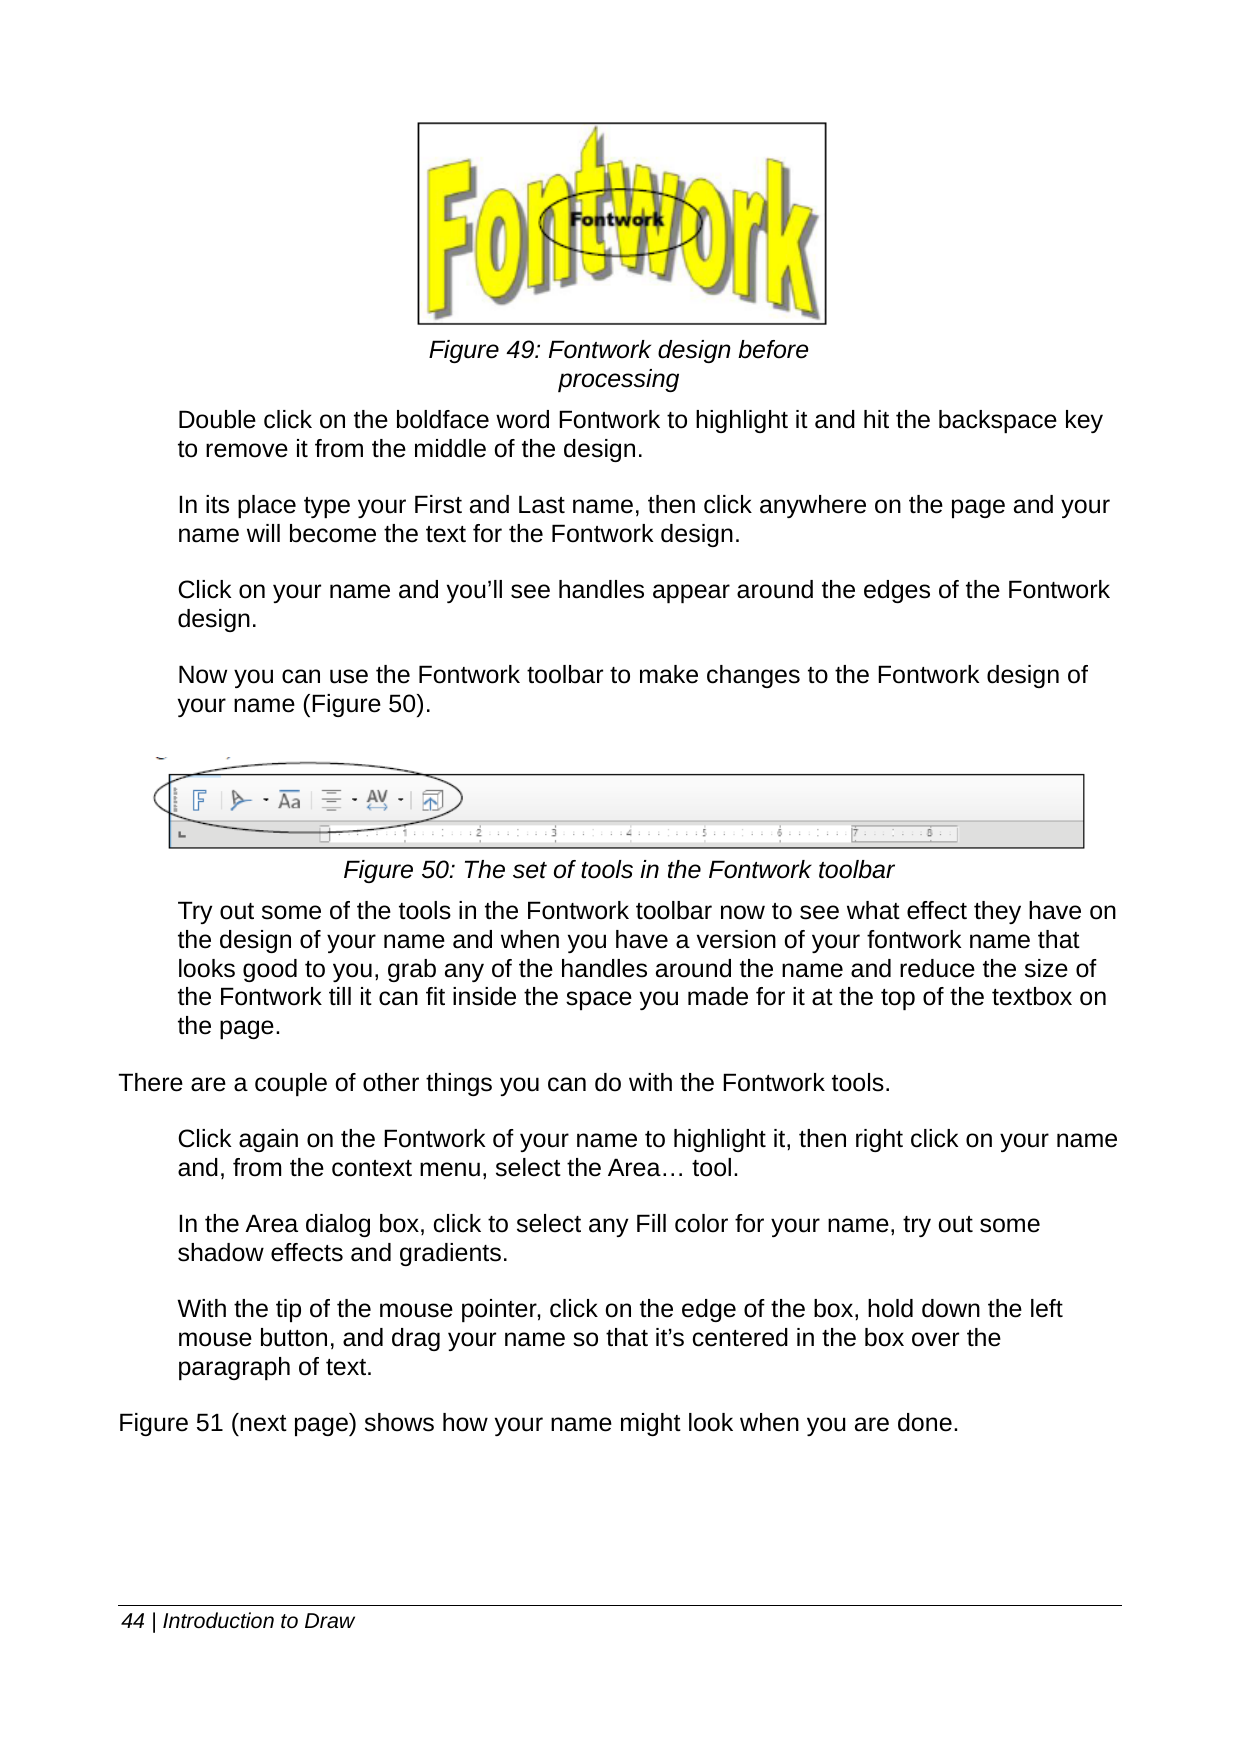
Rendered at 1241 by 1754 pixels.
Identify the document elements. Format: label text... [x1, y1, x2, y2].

picture [407, 118, 833, 336]
text Try out some of the tools in the Fontwork toolbar now to see what effect they have on the design of your name and when you have a version of your fontwork name that looks good to you, grab any of the handles around the name and reduce the size of the Fontwork till it can fit inside the space you made for it at the top of the textbox on the page. [177, 896, 1122, 1040]
text In the Area dialog box, click to select any Fill color for your name, try out some shadow effects and gradients. [177, 1209, 1122, 1266]
text Click on your name and you’ll see handles appear around the edges of the Fontwork design. [177, 575, 1122, 632]
text Figure 50: The set of tools in the Fontwork toolbar [148, 856, 1093, 884]
text Now you can use the Fontwork toolbar to make changes to the Fontwork design of your name (Figure 50). [177, 660, 1122, 718]
text In its place type your First and Last name, then click anywhere on the page and your name will become the text for the Fontwork design. [177, 490, 1122, 547]
text Figure 49: Fontwork design before processing [408, 336, 833, 393]
text Figure 51 (next page) shows how your name might look when you are done. [118, 1408, 1122, 1437]
text Double click on the boldface word Fontwork to highlight it and hit the backspace key to remove it from the middle of the design. [177, 405, 1122, 462]
text With the tip of the mouse pointer, click on the edge of the box, hold down the left mouse button, and drag your name so that it’s centered in the box over the paragraph of text. [177, 1294, 1122, 1380]
text There are a couple of other things you can do with the Fontwork tools. [118, 1067, 1122, 1096]
text Click again on the Fontwork of your name to highlight it, then right click on your name and, from the context menu, select the Area… tool. [177, 1124, 1122, 1181]
picture [147, 757, 1093, 856]
